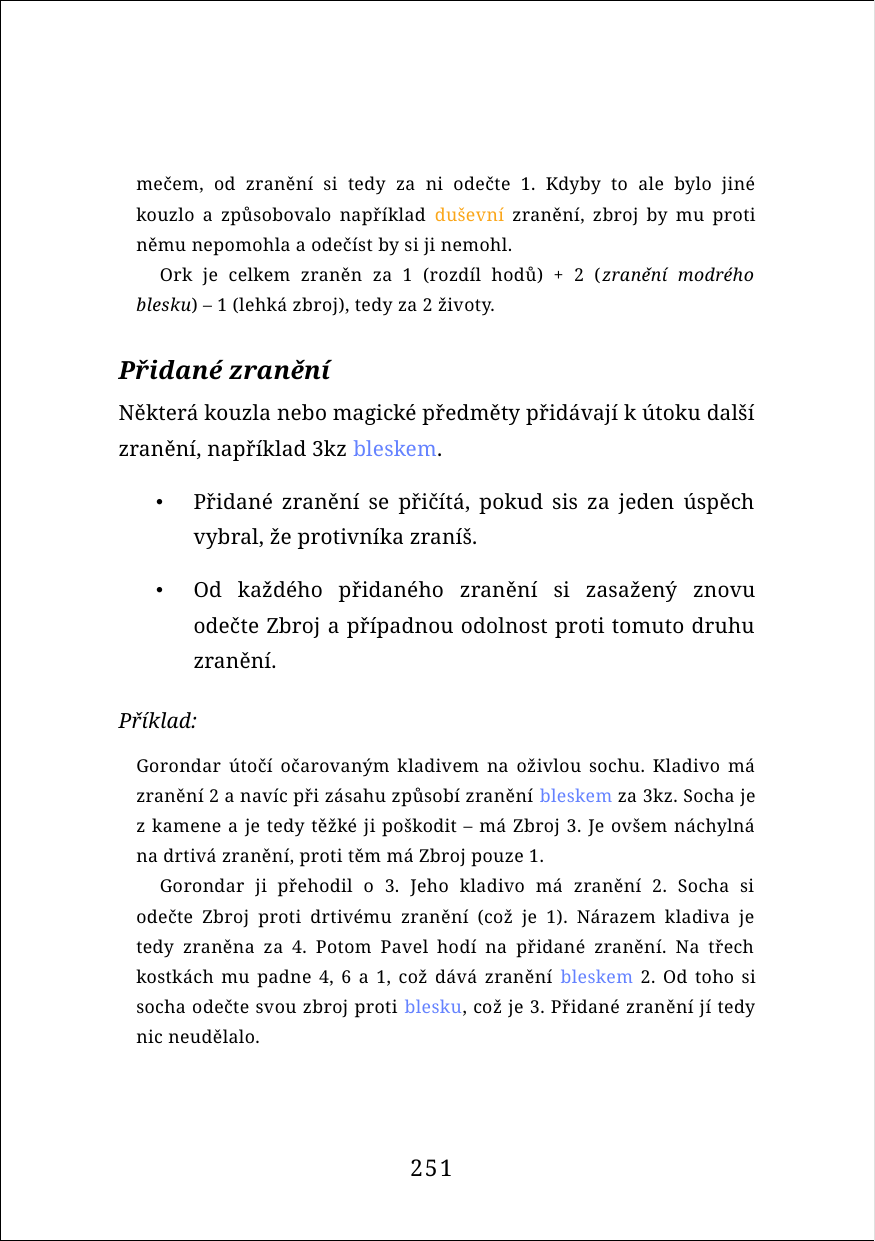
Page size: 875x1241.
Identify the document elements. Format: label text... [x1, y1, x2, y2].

text Některá kouzla nebo magické předměty přidávají k útoku další zranění, například 3kz bleskem. [118, 398, 756, 462]
subtitle Přidané zranění [118, 352, 756, 386]
list Od každého přidaného zranění si zasažený znovu odečte Zbroj a případnou odolnost proti tomuto druhu zranění. [156, 576, 756, 675]
text mečem, od zranění si tedy za ni odečte 1. Kdyby to ale bylo jiné kouzlo a způsobovalo například duševní zranění, zbroj by mu proti němu nepomohla a odečíst by si ji nemohl. Ork je celkem zraněn za 1 (rozdíl hodů) + 2 (zranění modrého blesku) – 1 (lehká zbroj), tedy za 2 životy. [136, 172, 756, 317]
text Gorondar útočí očarovaným kladivem na oživlou sochu. Kladivo má zranění 2 a navíc při zásahu způsobí zranění bleskem za 3kz. Socha je z kamene a je tedy těžké ji poškodit – má Zbroj 3. Je ovšem náchylná na drtivá zranění, proti těm má Zbroj pouze 1. Gorondar ji přehodil o 3. Jeho kladivo má zranění 2. Socha si odečte Zbroj proti drtivému zranění (což je 1). Nárazem kladiva je tedy zraněna za 4. Potom Pavel hodí na přidané zranění. Na třech kostkách mu padne 4, 6 a 1, což dává zranění bleskem 2. Od toho si socha odečte svou zbroj proti blesku, což je 3. Přidané zranění jí tedy nic neudělalo. [136, 753, 756, 1049]
text Příklad: [118, 706, 756, 734]
list Přidané zranění se přičítá, pokud sis za jeden úspěch vybral, že protivníka zraníš. [156, 487, 756, 551]
